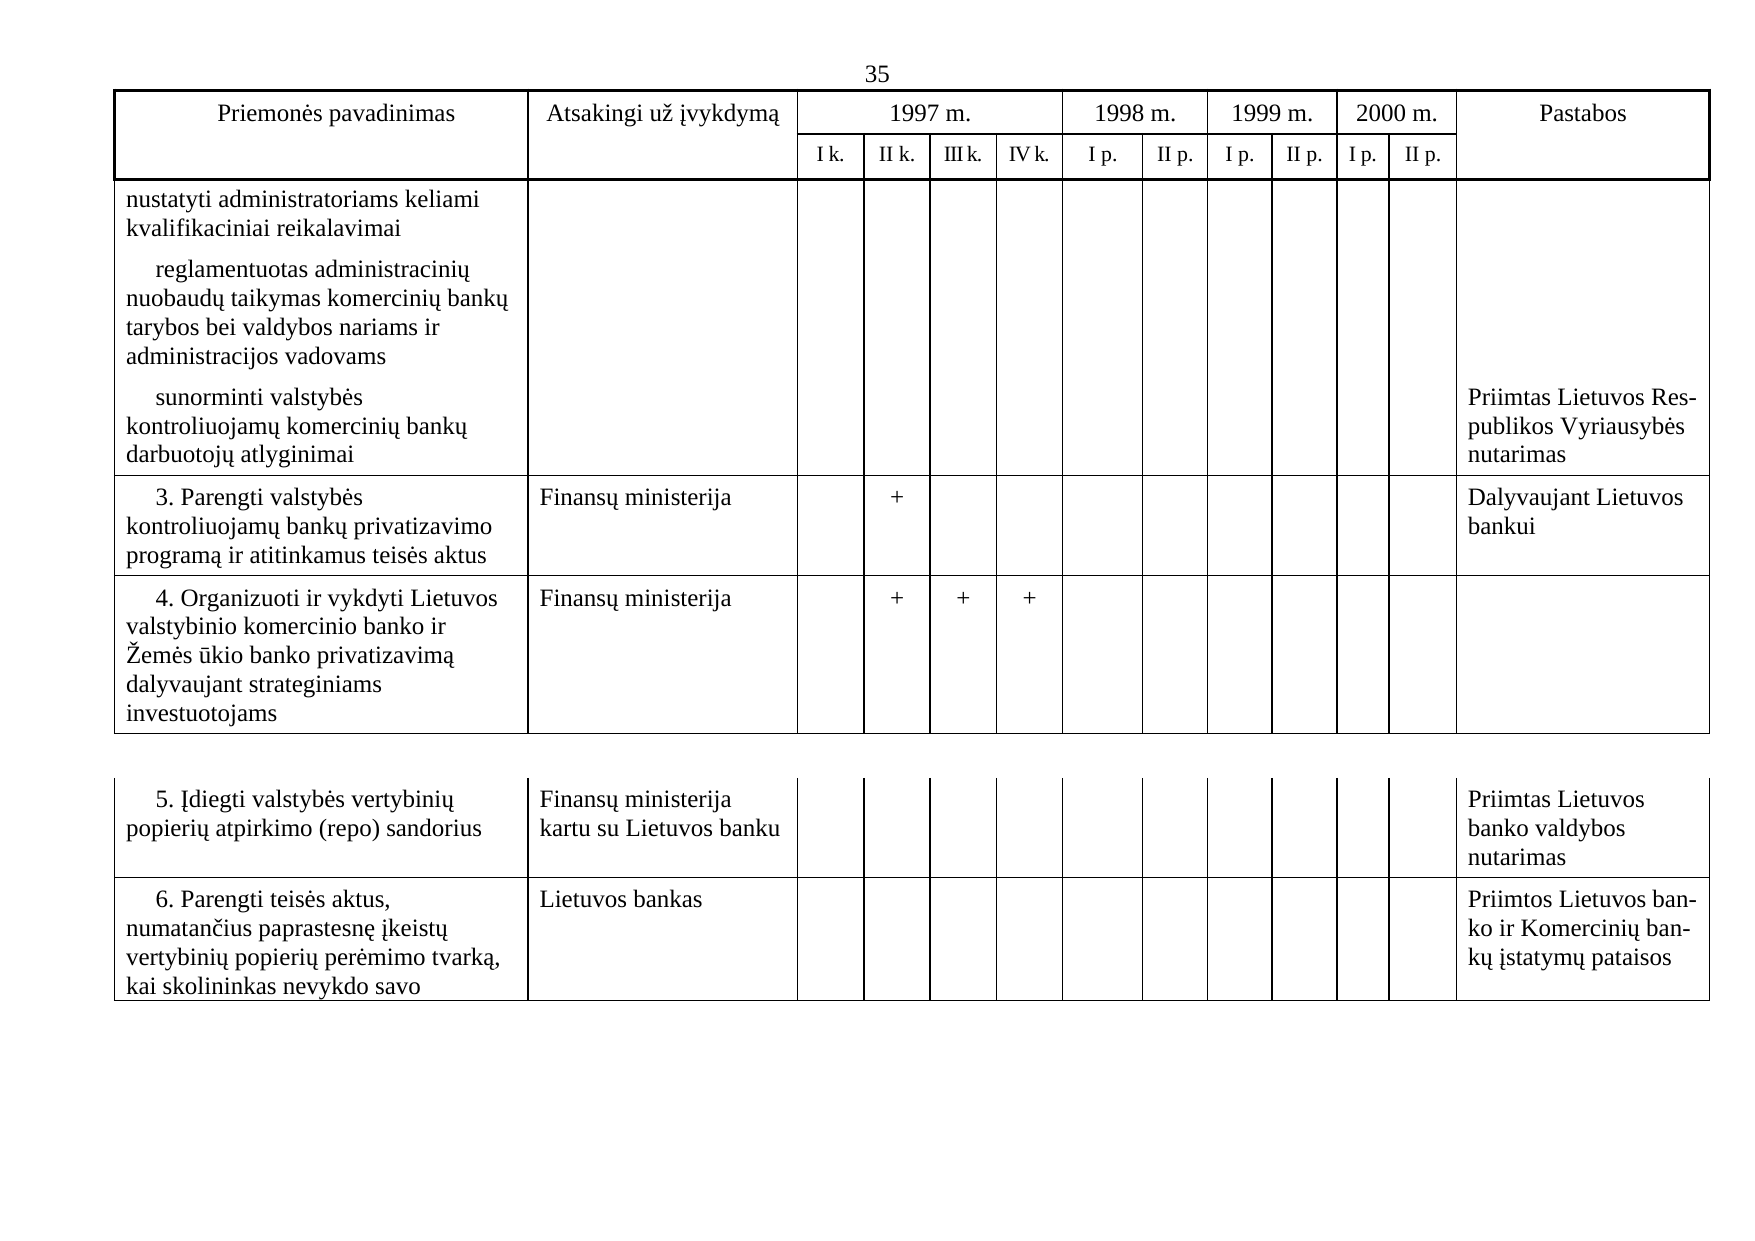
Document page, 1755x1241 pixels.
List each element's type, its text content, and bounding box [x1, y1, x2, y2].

table_cell [1063, 181, 1142, 248]
table_cell [1338, 878, 1388, 999]
table_cell [1143, 878, 1207, 999]
table_header Atsakingi už įvykdymą [529, 92, 797, 133]
table_cell [529, 181, 797, 248]
table_cell [798, 778, 863, 877]
table_cell [865, 778, 929, 877]
table_cell [997, 476, 1062, 575]
table_cell Finansų ministerija kartu su Lietuvos banku [529, 778, 797, 877]
table_cell [1273, 476, 1336, 575]
table_cell Priimtas Lietuvos Res-publikos Vyriausybės nutarimas [1457, 376, 1709, 474]
table_cell [997, 376, 1062, 474]
table_cell [931, 476, 996, 575]
table_cell [931, 248, 996, 376]
table_cell [798, 476, 863, 575]
table_cell [997, 181, 1062, 248]
table_cell [1208, 778, 1271, 877]
table_cell [1143, 376, 1207, 474]
table_cell [1208, 476, 1271, 575]
table_cell Priimtos Lietuvos ban-ko ir Komercinių ban-kų įstatymų pataisos [1457, 878, 1709, 999]
table_cell I p. [1338, 135, 1388, 178]
table_cell [1272, 734, 1337, 778]
table_cell + [865, 476, 929, 575]
table_cell [1457, 181, 1709, 248]
table_header 1999 m. [1208, 92, 1336, 133]
table_cell [864, 734, 930, 778]
table_cell [1143, 181, 1207, 248]
table_cell 4. Organizuoti ir vykdyti Lietuvos valstybinio komercinio banko ir Žemės ūkio banko privatizavimą dalyvaujant strateginiams investuotojams [115, 576, 527, 733]
table_cell [798, 376, 863, 474]
table_cell [996, 734, 1063, 778]
table_cell [1389, 734, 1456, 778]
table_cell II p. [1143, 135, 1207, 178]
table_cell [797, 734, 864, 778]
table_cell + [997, 576, 1062, 733]
table_cell Finansų ministerija [529, 576, 797, 733]
table_cell [1390, 248, 1456, 376]
table_cell I p. [1063, 135, 1142, 178]
table_cell [1143, 248, 1207, 376]
table_cell [1457, 248, 1709, 376]
table_cell [1063, 248, 1142, 376]
table_cell [1390, 778, 1456, 877]
table_cell [1208, 576, 1271, 733]
table_cell [1273, 181, 1336, 248]
table_cell [865, 248, 929, 376]
table_cell III k. [931, 135, 996, 178]
table_cell [1208, 878, 1271, 999]
table_cell [798, 248, 863, 376]
table_cell II p. [1273, 135, 1336, 178]
table_cell [1063, 878, 1142, 999]
table_cell [865, 878, 929, 999]
table_cell [1390, 476, 1456, 575]
table_cell 3. Parengti valstybės kontroliuojamų bankų privatizavimo programą ir atitinkamus teisės aktus [115, 476, 527, 575]
table_cell [1338, 376, 1388, 474]
table_cell Lietuvos bankas [529, 878, 797, 999]
table_cell 5. Įdiegti valstybės vertybinių popierių atpirkimo (repo) sandorius [115, 778, 527, 877]
table_header Pastabos [1457, 92, 1708, 133]
table_cell [529, 133, 797, 178]
table_cell [1208, 376, 1271, 474]
table_cell [798, 576, 863, 733]
table_cell [116, 133, 527, 178]
table_cell [1063, 734, 1143, 778]
table_cell [1338, 181, 1388, 248]
table_cell II k. [865, 135, 929, 178]
table_cell [1143, 734, 1207, 778]
table_cell [1143, 576, 1207, 733]
table_cell [1063, 476, 1142, 575]
table_cell + [931, 576, 996, 733]
table_cell [1208, 248, 1271, 376]
table_cell [1338, 248, 1388, 376]
table_cell [1338, 576, 1388, 733]
table_cell Finansų ministerija [529, 476, 797, 575]
table_cell [1063, 778, 1142, 877]
table_cell [1390, 376, 1456, 474]
table_cell [529, 248, 797, 376]
table_cell [930, 734, 996, 778]
table_cell [1338, 476, 1388, 575]
table_cell [1457, 133, 1708, 178]
table_cell [997, 248, 1062, 376]
table_cell [115, 734, 528, 778]
table_header 1997 m. [798, 92, 1062, 133]
table_cell + [865, 576, 929, 733]
table_cell [1457, 576, 1709, 733]
table_cell nustatyti administratoriams keliami kvalifikaciniai reikalavimai [115, 181, 527, 248]
table_cell [1207, 734, 1272, 778]
table_cell [1143, 778, 1207, 877]
table_cell [1273, 878, 1336, 999]
table_cell reglamentuotas administracinių nuobaudų taikymas komercinių bankų tarybos bei valdybos nariams ir administracijos vadovams [115, 248, 527, 376]
table_cell [1063, 376, 1142, 474]
table_cell [1273, 376, 1336, 474]
table_cell [1143, 476, 1207, 575]
table_cell [931, 778, 996, 877]
table_cell [931, 376, 996, 474]
table_cell Dalyvaujant Lietuvos bankui [1457, 476, 1709, 575]
table_cell [798, 878, 863, 999]
table_cell [798, 181, 863, 248]
table_cell [865, 376, 929, 474]
table_cell I k. [798, 135, 863, 178]
table_cell [1273, 248, 1336, 376]
table_cell [1337, 734, 1389, 778]
table_cell Priimtas Lietuvos banko valdybos nutarimas [1457, 778, 1709, 877]
table_cell IV k. [997, 135, 1062, 178]
table_header Priemonės pavadinimas [116, 92, 527, 133]
table_header 2000 m. [1338, 92, 1456, 133]
table_cell [997, 778, 1062, 877]
table_cell sunorminti valstybės kontroliuojamų komercinių bankų darbuotojų atlyginimai [115, 376, 527, 474]
table_cell [1063, 576, 1142, 733]
table_cell 6. Parengti teisės aktus, numatančius paprastesnę įkeistų vertybinių popierių perėmimo tvarką, kai skolininkas nevykdo savo [115, 878, 527, 999]
table_header 1998 m. [1063, 92, 1207, 133]
table_cell I p. [1208, 135, 1271, 178]
table_cell [1390, 181, 1456, 248]
table_cell [528, 734, 797, 778]
table_cell [1456, 734, 1709, 778]
table_cell [1208, 181, 1271, 248]
table_cell [1273, 778, 1336, 877]
table_cell [1390, 878, 1456, 999]
table_cell [931, 181, 996, 248]
table_cell [865, 181, 929, 248]
table_cell [931, 878, 996, 999]
table_cell [997, 878, 1062, 999]
table_cell [529, 376, 797, 474]
table_cell II p. [1390, 135, 1456, 178]
table_cell [1273, 576, 1336, 733]
table_cell [1338, 778, 1388, 877]
table_cell [1390, 576, 1456, 733]
